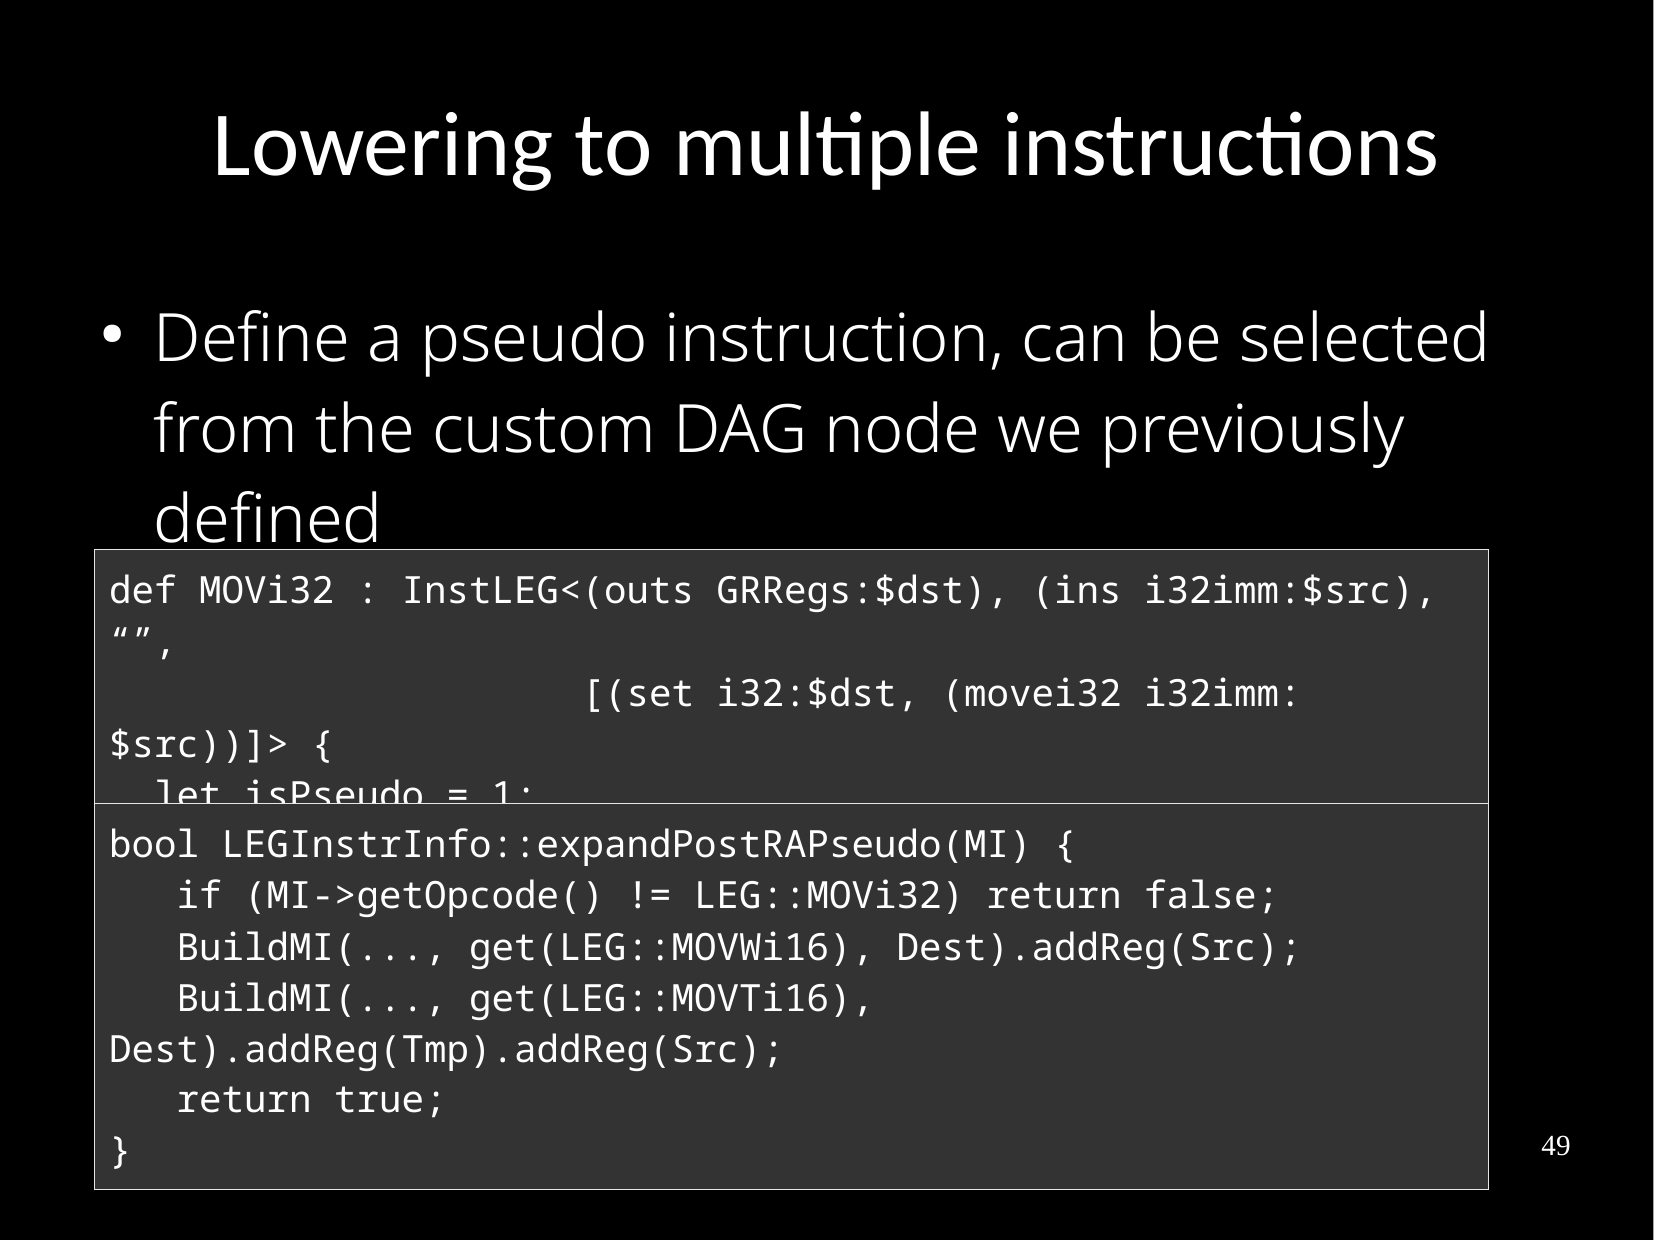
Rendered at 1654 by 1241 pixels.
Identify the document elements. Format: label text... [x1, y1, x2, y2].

text_box bool LEGInstrInfo::expandPostRAPseudo(MI) { if (MI->getOpcode() != LEG::MOVi32) return false; BuildMI(..., get(LEG::MOVWi16), Dest).addReg(Src); BuildMI(..., get(LEG::MOVTi16), Dest).addReg(Tmp).addReg(Src); return true; } [94, 803, 1489, 1093]
text_box def MOVi32 : InstLEG<(outs GRRegs:$dst), (ins i32imm:$src), “”, [(set i32:$dst, (movei32 i32imm:$src))]> { let isPseudo = 1; } [94, 549, 1489, 774]
title Lowering to multiple instructions [82, 49, 1571, 257]
list Define a pseudo instruction, can be selected from the custom DAG node we previously defined The pseudo is lowered by a target hook [82, 290, 1571, 1010]
